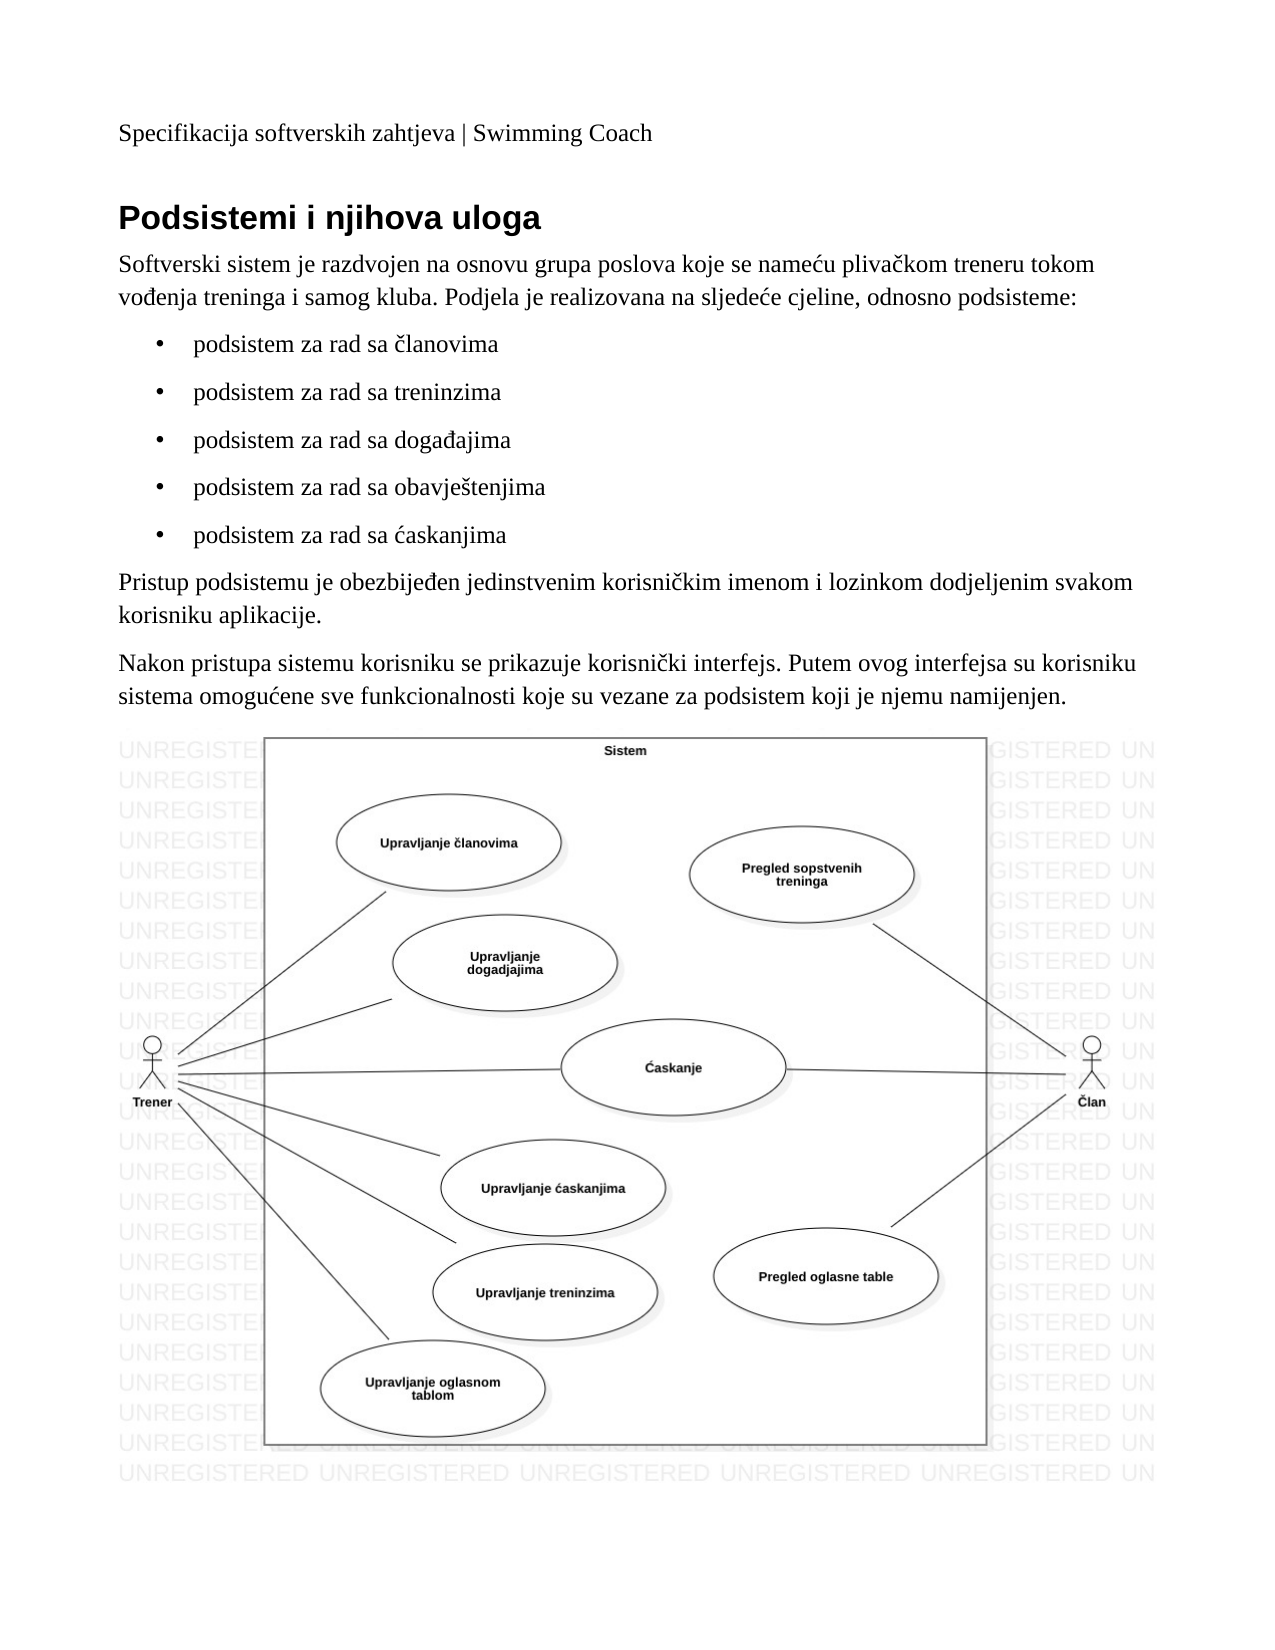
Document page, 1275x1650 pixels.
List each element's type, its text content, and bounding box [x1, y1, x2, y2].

picture [118, 728, 1157, 1485]
list podsistem za rad sa ćaskanjima [156, 520, 1157, 549]
list podsistem za rad sa događajima [156, 425, 1157, 453]
subtitle Podsistemi i njihova uloga [118, 198, 1157, 236]
list podsistem za rad sa članovima [156, 329, 1157, 358]
text Nakon pristupa sistemu korisniku se prikazuje korisnički interfejs. Putem ovog interfejsa su korisniku sistema omogućene sve funkcionalnosti koje su vezane za podsistem koji je njemu namijenjen. [118, 648, 1157, 710]
text Softverski sistem je razdvojen na osnovu grupa poslova koje se nameću plivačkom treneru tokom vođenja treninga i samog kluba. Podjela je realizovana na sljedeće cjeline, odnosno podsisteme: [118, 249, 1157, 311]
list podsistem za rad sa obavještenjima [156, 472, 1157, 501]
text Pristup podsistemu je obezbijeđen jedinstvenim korisničkim imenom i lozinkom dodjeljenim svakom korisniku aplikacije. [118, 567, 1157, 629]
list podsistem za rad sa treninzima [156, 377, 1157, 406]
